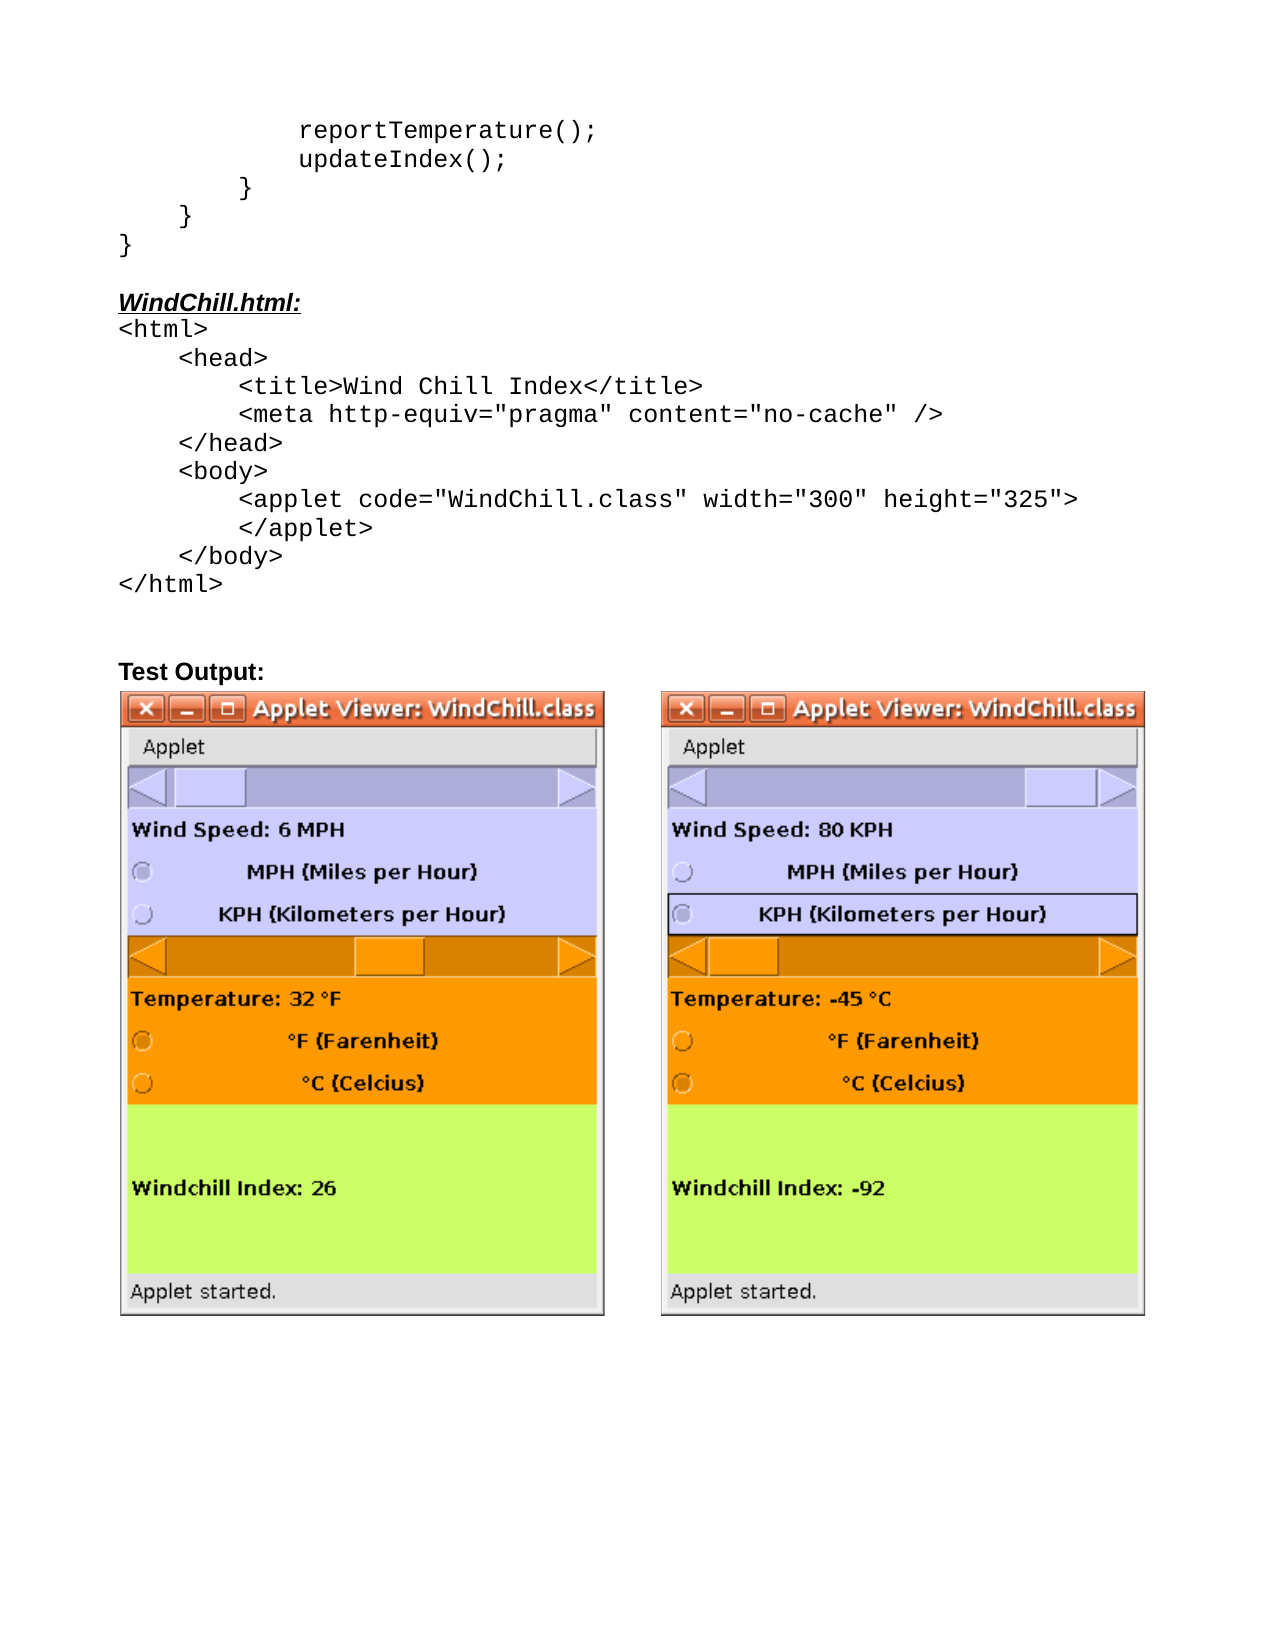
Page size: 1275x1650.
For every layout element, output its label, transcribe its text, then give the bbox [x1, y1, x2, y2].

text </html> [118, 572, 1157, 600]
text <applet code="WindChill.class" width="300" height="325"> [118, 487, 1157, 515]
text <html> [118, 317, 1157, 345]
text <title>Wind Chill Index</title> [118, 373, 1157, 402]
text <body> [118, 458, 1157, 487]
picture [120, 691, 605, 1316]
text <meta http-equiv="pragma" content="no-cache" /> [118, 402, 1157, 430]
text Test Output: [118, 657, 1157, 686]
text } [118, 231, 1157, 260]
text </body> [118, 543, 1157, 572]
text WindChill.html: [118, 288, 1157, 317]
text <head> [118, 345, 1157, 373]
text } [118, 175, 1157, 203]
text updateIndex(); [118, 146, 1157, 175]
text } [118, 203, 1157, 231]
text </applet> [118, 515, 1157, 543]
text reportTemperature(); [118, 118, 1157, 146]
picture [661, 691, 1146, 1316]
text </head> [118, 430, 1157, 458]
